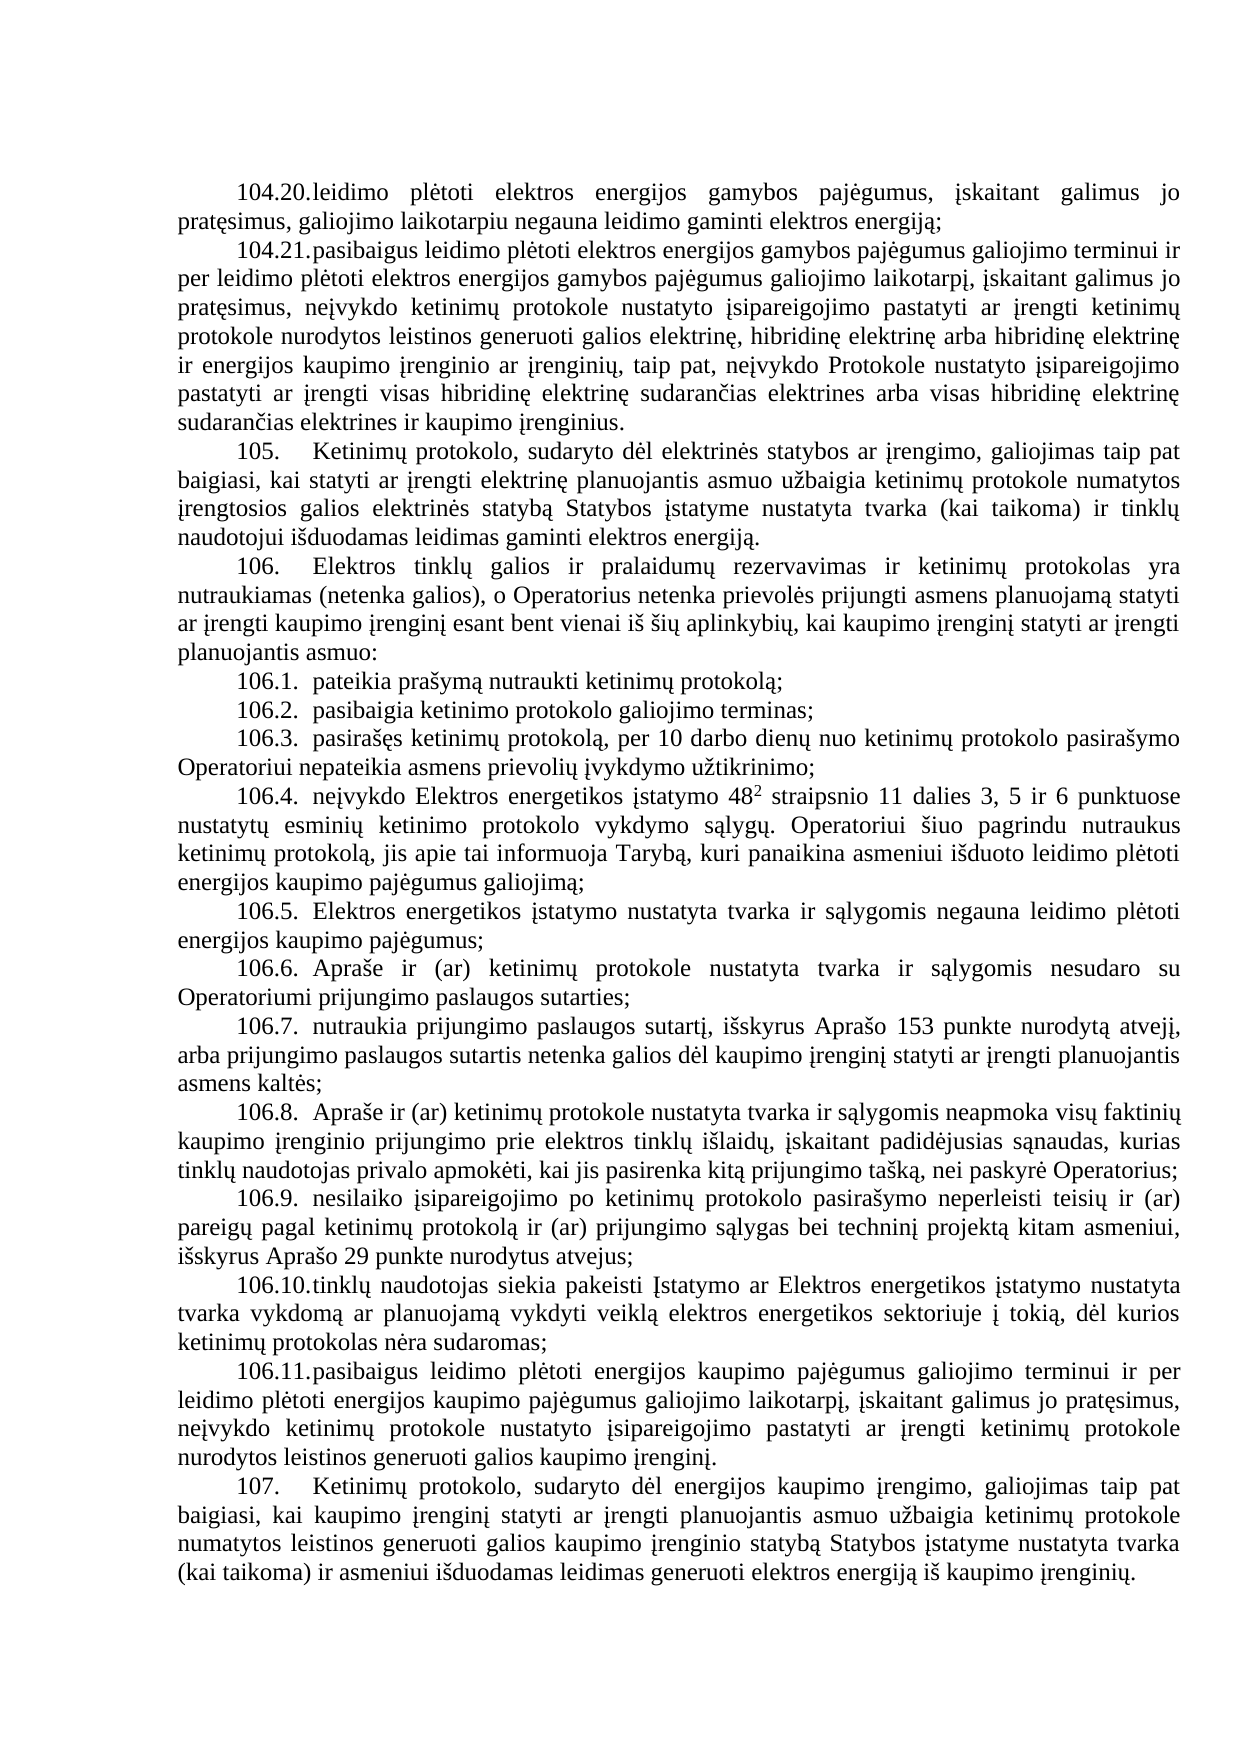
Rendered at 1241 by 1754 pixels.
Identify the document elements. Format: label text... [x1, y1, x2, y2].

text 106.3. pasirašęs ketinimų protokolą, per 10 darbo dienų nuo ketinimų protokolo pasirašymo Operatoriui nepateikia asmens prievolių įvykdymo užtikrinimo; [177, 723, 1181, 781]
text 106. Elektros tinklų galios ir pralaidumų rezervavimas ir ketinimų protokolas yra nutraukiamas (netenka galios), o Operatorius netenka prievolės prijungti asmens planuojamą statyti ar įrengti kaupimo įrenginį esant bent vienai iš šių aplinkybių, kai kaupimo įrenginį statyti ar įrengti planuojantis asmuo: [177, 551, 1181, 666]
text 106.11. pasibaigus leidimo plėtoti energijos kaupimo pajėgumus galiojimo terminui ir per leidimo plėtoti energijos kaupimo pajėgumus galiojimo laikotarpį, įskaitant galimus jo pratęsimus, neįvykdo ketinimų protokole nustatyto įsipareigojimo pastatyti ar įrengti ketinimų protokole nurodytos leistinos generuoti galios kaupimo įrenginį. [177, 1356, 1181, 1471]
text 106.4. neįvykdo Elektros energetikos įstatymo 482 straipsnio 11 dalies 3, 5 ir 6 punktuose nustatytų esminių ketinimo protokolo vykdymo sąlygų. Operatoriui šiuo pagrindu nutraukus ketinimų protokolą, jis apie tai informuoja Tarybą, kuri panaikina asmeniui išduoto leidimo plėtoti energijos kaupimo pajėgumus galiojimą; [177, 781, 1181, 896]
text 106.8. Apraše ir (ar) ketinimų protokole nustatyta tvarka ir sąlygomis neapmoka visų faktinių kaupimo įrenginio prijungimo prie elektros tinklų išlaidų, įskaitant padidėjusias sąnaudas, kurias tinklų naudotojas privalo apmokėti, kai jis pasirenka kitą prijungimo tašką, nei paskyrė Operatorius; [177, 1097, 1181, 1183]
text 106.5. Elektros energetikos įstatymo nustatyta tvarka ir sąlygomis negauna leidimo plėtoti energijos kaupimo pajėgumus; [177, 896, 1181, 953]
text 106.7. nutraukia prijungimo paslaugos sutartį, išskyrus Aprašo ‎153 punkte nurodytą atvejį, arba prijungimo paslaugos sutartis netenka galios dėl kaupimo įrenginį statyti ar įrengti planuojantis asmens kaltės; [177, 1011, 1181, 1097]
text 106.6. Apraše ir (ar) ketinimų protokole nustatyta tvarka ir sąlygomis nesudaro su Operatoriumi prijungimo paslaugos sutarties; [177, 953, 1181, 1011]
text 105. Ketinimų protokolo, sudaryto dėl elektrinės statybos ar įrengimo, galiojimas taip pat baigiasi, kai statyti ar įrengti elektrinę planuojantis asmuo užbaigia ketinimų protokole numatytos įrengtosios galios elektrinės statybą Statybos įstatyme nustatyta tvarka (kai taikoma) ir tinklų naudotojui išduodamas leidimas gaminti elektros energiją. [177, 436, 1181, 551]
text 106.10. tinklų naudotojas siekia pakeisti Įstatymo ar Elektros energetikos įstatymo nustatyta tvarka vykdomą ar planuojamą vykdyti veiklą elektros energetikos sektoriuje į tokią, dėl kurios ketinimų protokolas nėra sudaromas; [177, 1270, 1181, 1356]
text 106.9. nesilaiko įsipareigojimo po ketinimų protokolo pasirašymo neperleisti teisių ir (ar) pareigų pagal ketinimų protokolą ir (ar) prijungimo sąlygas bei techninį projektą kitam asmeniui, išskyrus Aprašo ‎29 punkte nurodytus atvejus; [177, 1183, 1181, 1270]
text 106.2. pasibaigia ketinimo protokolo galiojimo terminas; [177, 695, 1181, 723]
text 104.21. pasibaigus leidimo plėtoti elektros energijos gamybos pajėgumus galiojimo terminui ir per leidimo plėtoti elektros energijos gamybos pajėgumus galiojimo laikotarpį, įskaitant galimus jo pratęsimus, neįvykdo ketinimų protokole nustatyto įsipareigojimo pastatyti ar įrengti ketinimų protokole nurodytos leistinos generuoti galios elektrinę, hibridinę elektrinę arba hibridinę elektrinę ir energijos kaupimo įrenginio ar įrenginių, taip pat, neįvykdo Protokole nustatyto įsipareigojimo pastatyti ar įrengti visas hibridinę elektrinę sudarančias elektrines arba visas hibridinę elektrinę sudarančias elektrines ir kaupimo įrenginius. [177, 235, 1181, 436]
text 107. Ketinimų protokolo, sudaryto dėl energijos kaupimo įrengimo, galiojimas taip pat baigiasi, kai kaupimo įrenginį statyti ar įrengti planuojantis asmuo užbaigia ketinimų protokole numatytos leistinos generuoti galios kaupimo įrenginio statybą Statybos įstatyme nustatyta tvarka (kai taikoma) ir asmeniui išduodamas leidimas generuoti elektros energiją iš kaupimo įrenginių. [177, 1471, 1181, 1586]
text 106.1. pateikia prašymą nutraukti ketinimų protokolą; [177, 666, 1181, 695]
text 104.20. leidimo plėtoti elektros energijos gamybos pajėgumus, įskaitant galimus jo pratęsimus, galiojimo laikotarpiu negauna leidimo gaminti elektros energiją; [177, 177, 1181, 235]
